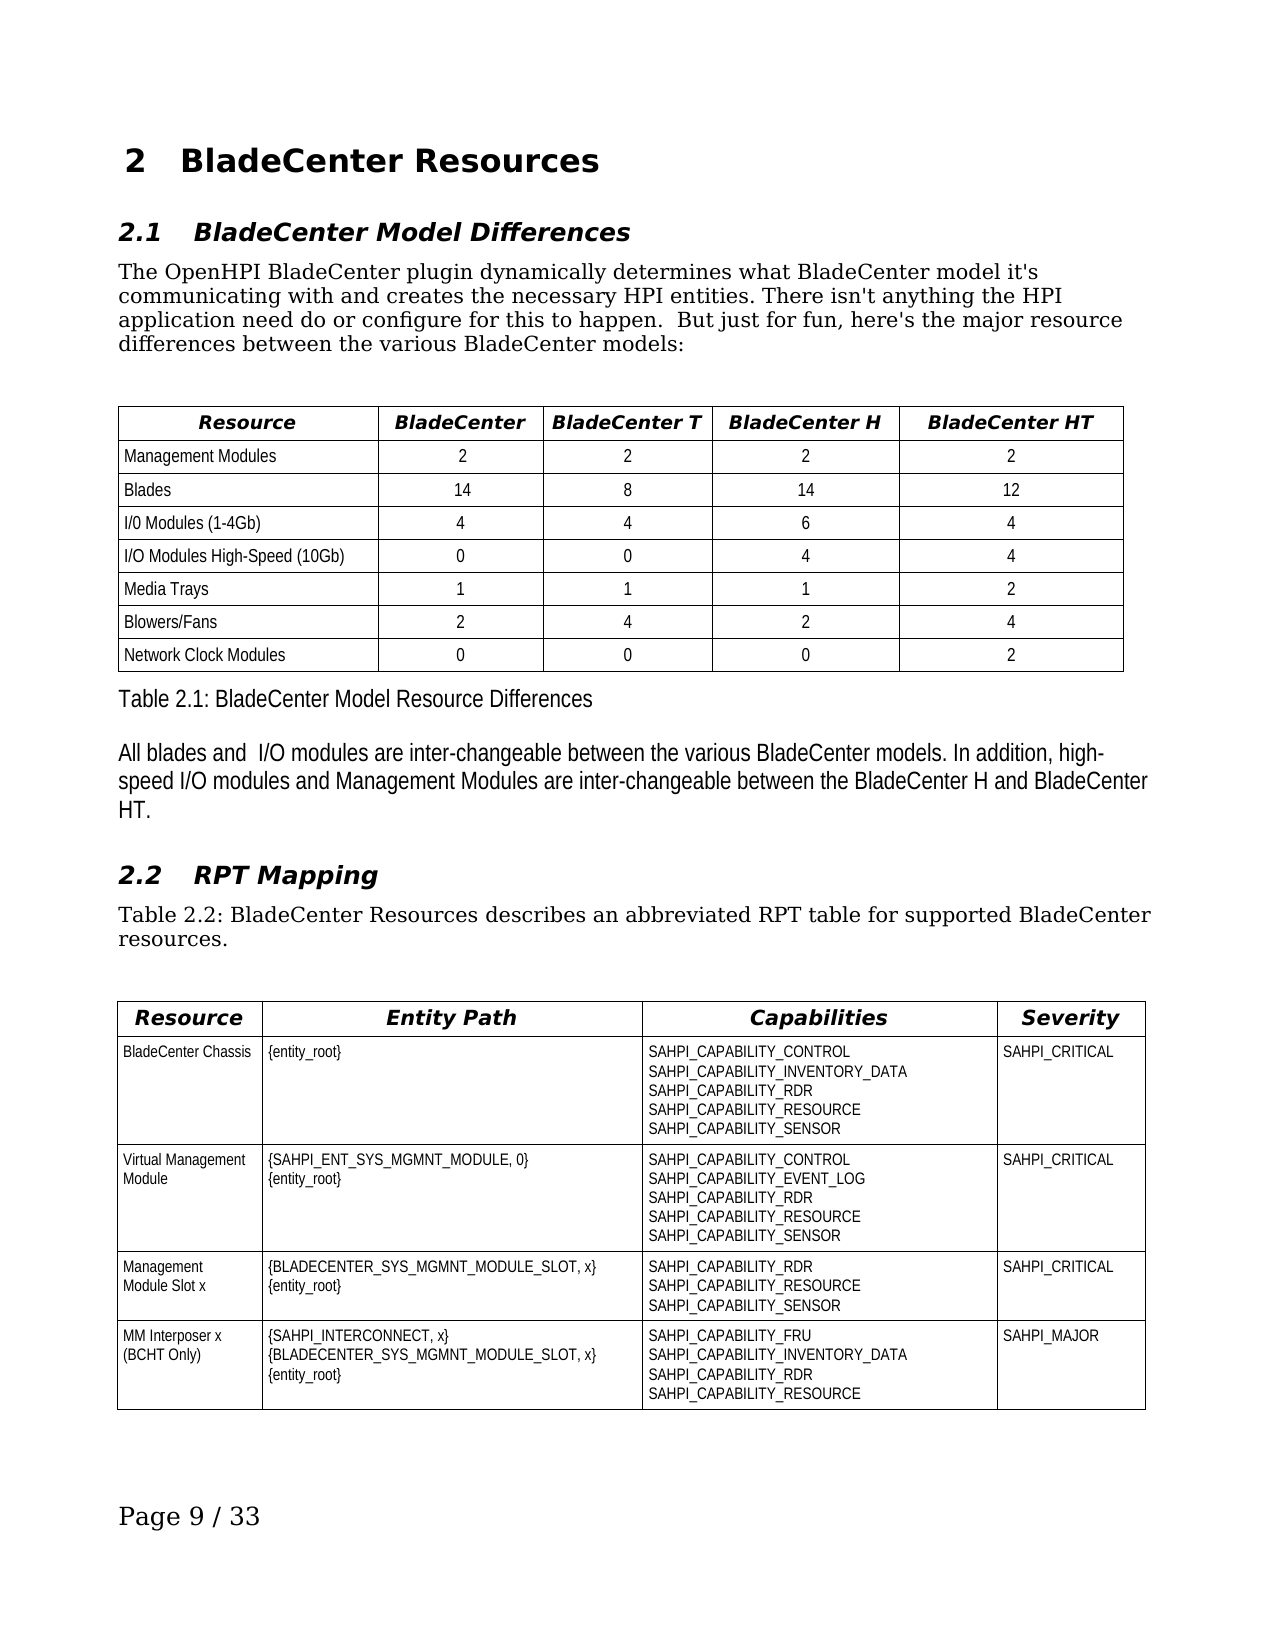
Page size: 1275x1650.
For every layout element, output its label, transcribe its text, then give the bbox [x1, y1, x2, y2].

table_cell 1 [713, 573, 899, 605]
table_cell I/0 Modules (1-4Gb) [119, 507, 378, 539]
table_cell 4 [544, 507, 712, 539]
table_cell 2 [713, 606, 899, 638]
table_cell {SAHPI_ENT_SYS_MGMNT_MODULE, 0} {entity_root} [263, 1145, 642, 1251]
table_cell 4 [900, 540, 1123, 572]
table_cell {entity_root} [263, 1037, 642, 1144]
table_cell 4 [900, 507, 1123, 539]
table_cell I/O Modules High-Speed (10Gb) [119, 540, 378, 572]
table_cell 2 [379, 606, 543, 638]
subtitle RPT Mapping [118, 861, 1157, 890]
table_cell 2 [900, 573, 1123, 605]
table_cell 4 [544, 606, 712, 638]
table_cell 2 [900, 639, 1123, 671]
table_header BladeCenter HT [900, 407, 1123, 439]
table_cell SAHPI_CAPABILITY_FRU SAHPI_CAPABILITY_INVENTORY_DATA SAHPI_CAPABILITY_RDR SAHPI_CAPABILITY_RESOURCE [643, 1321, 997, 1408]
table_cell SAHPI_CRITICAL [998, 1252, 1145, 1320]
table_cell SAHPI_CAPABILITY_CONTROL SAHPI_CAPABILITY_EVENT_LOG SAHPI_CAPABILITY_RDR SAHPI_CAPABILITY_RESOURCE SAHPI_CAPABILITY_SENSOR [643, 1145, 997, 1251]
table_cell 14 [379, 474, 543, 506]
table_cell Blades [119, 474, 378, 506]
table_cell Network Clock Modules [119, 639, 378, 671]
table_header BladeCenter T [544, 407, 712, 439]
table_cell 1 [379, 573, 543, 605]
text The OpenHPI BladeCenter plugin dynamically determines what BladeCenter model it's communicating with and creates the necessary HPI entities. There isn't anything the HPI application need do or configure for this to happen. But just for fun, here's the major resource differences between the various BladeCenter models: [118, 260, 1157, 357]
table_cell 4 [713, 540, 899, 572]
table_header Entity Path [263, 1002, 642, 1036]
table_cell 14 [713, 474, 899, 506]
table_header BladeCenter H [713, 407, 899, 439]
table_cell BladeCenter Chassis [118, 1037, 262, 1144]
text All blades and I/O modules are inter-changeable between the various BladeCenter models. In addition, high-speed I/O modules and Management Modules are inter-changeable between the BladeCenter H and BladeCenter HT. [118, 738, 1157, 823]
text Table 2.2: BladeCenter Resources describes an abbreviated RPT table for supported BladeCenter resources. [118, 903, 1157, 951]
table_cell SAHPI_CRITICAL [998, 1037, 1145, 1144]
table_cell Blowers/Fans [119, 606, 378, 638]
table_cell 0 [379, 639, 543, 671]
table_cell 2 [900, 441, 1123, 473]
table_cell {SAHPI_INTERCONNECT, x} {BLADECENTER_SYS_MGMNT_MODULE_SLOT, x} {entity_root} [263, 1321, 642, 1408]
table_cell 0 [713, 639, 899, 671]
table_cell 2 [544, 441, 712, 473]
table_cell {BLADECENTER_SYS_MGMNT_MODULE_SLOT, x} {entity_root} [263, 1252, 642, 1320]
table_cell 0 [544, 540, 712, 572]
table_cell 1 [544, 573, 712, 605]
table_cell 8 [544, 474, 712, 506]
subtitle BladeCenter Model Differences [118, 218, 1157, 247]
table_cell 0 [379, 540, 543, 572]
table_header Capabilities [643, 1002, 997, 1036]
text Table 2.1: BladeCenter Model Resource Differences [118, 684, 1157, 713]
table_cell Management Module Slot x [118, 1252, 262, 1320]
table_cell 4 [900, 606, 1123, 638]
table_cell Management Modules [119, 441, 378, 473]
table_cell SAHPI_CAPABILITY_RDR SAHPI_CAPABILITY_RESOURCE SAHPI_CAPABILITY_SENSOR [643, 1252, 997, 1320]
table_cell Virtual Management Module [118, 1145, 262, 1251]
table_cell 2 [379, 441, 543, 473]
table_cell 4 [379, 507, 543, 539]
table_header Resource [118, 1002, 262, 1036]
table_cell 2 [713, 441, 899, 473]
table_cell SAHPI_CAPABILITY_CONTROL SAHPI_CAPABILITY_INVENTORY_DATA SAHPI_CAPABILITY_RDR SAHPI_CAPABILITY_RESOURCE SAHPI_CAPABILITY_SENSOR [643, 1037, 997, 1144]
table_cell SAHPI_CRITICAL [998, 1145, 1145, 1251]
table_header Resource [119, 407, 378, 439]
table_cell 6 [713, 507, 899, 539]
table_cell 12 [900, 474, 1123, 506]
table_cell SAHPI_MAJOR [998, 1321, 1145, 1408]
table_cell MM Interposer x (BCHT Only) [118, 1321, 262, 1408]
subtitle BladeCenter Resources [118, 143, 1157, 181]
table_cell Media Trays [119, 573, 378, 605]
table_header Severity [998, 1002, 1145, 1036]
table_cell 0 [544, 639, 712, 671]
table_header BladeCenter [379, 407, 543, 439]
